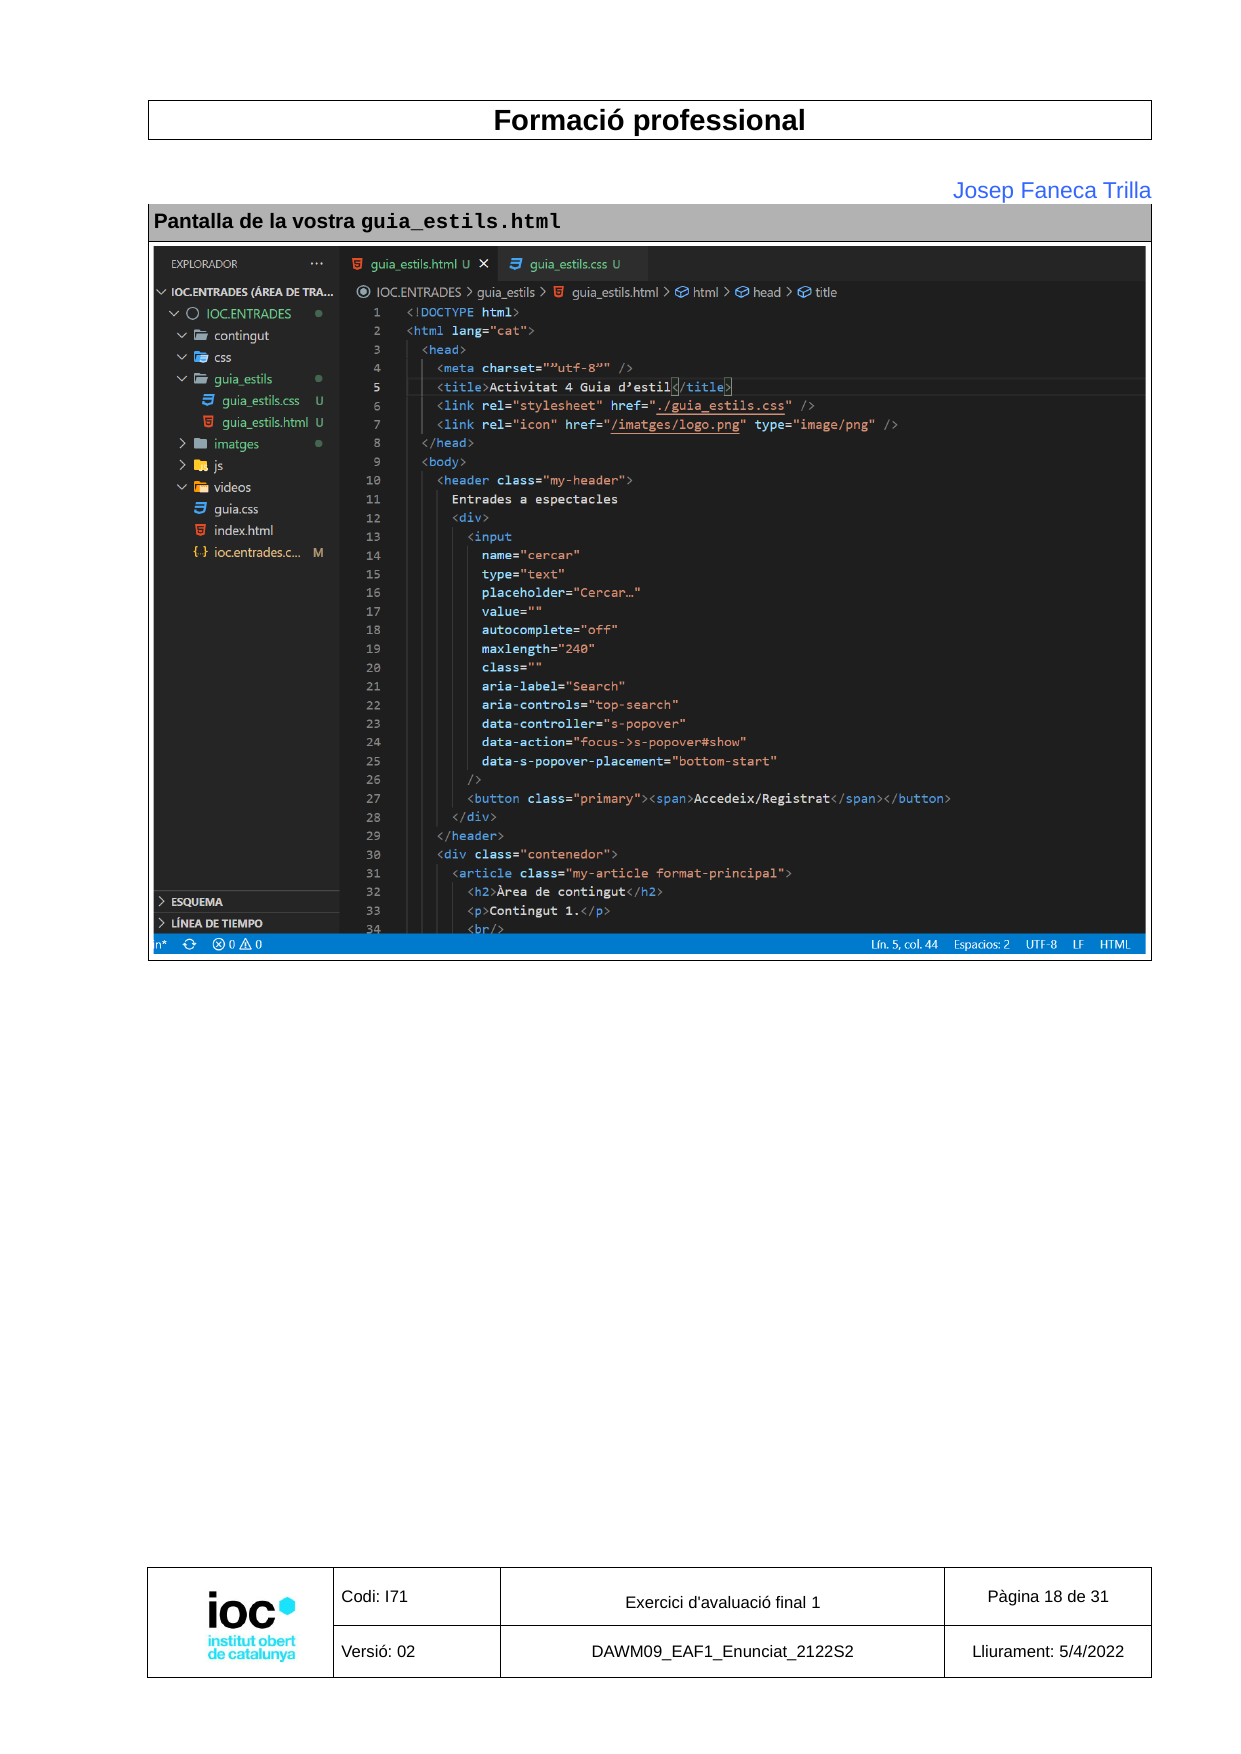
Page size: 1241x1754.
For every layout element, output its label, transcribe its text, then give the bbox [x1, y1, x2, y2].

picture [153, 246, 1146, 954]
picture [195, 1577, 309, 1673]
table_header Pantalla de la vostra guia_estils.html [149, 204, 1151, 241]
table_cell [149, 242, 1151, 959]
